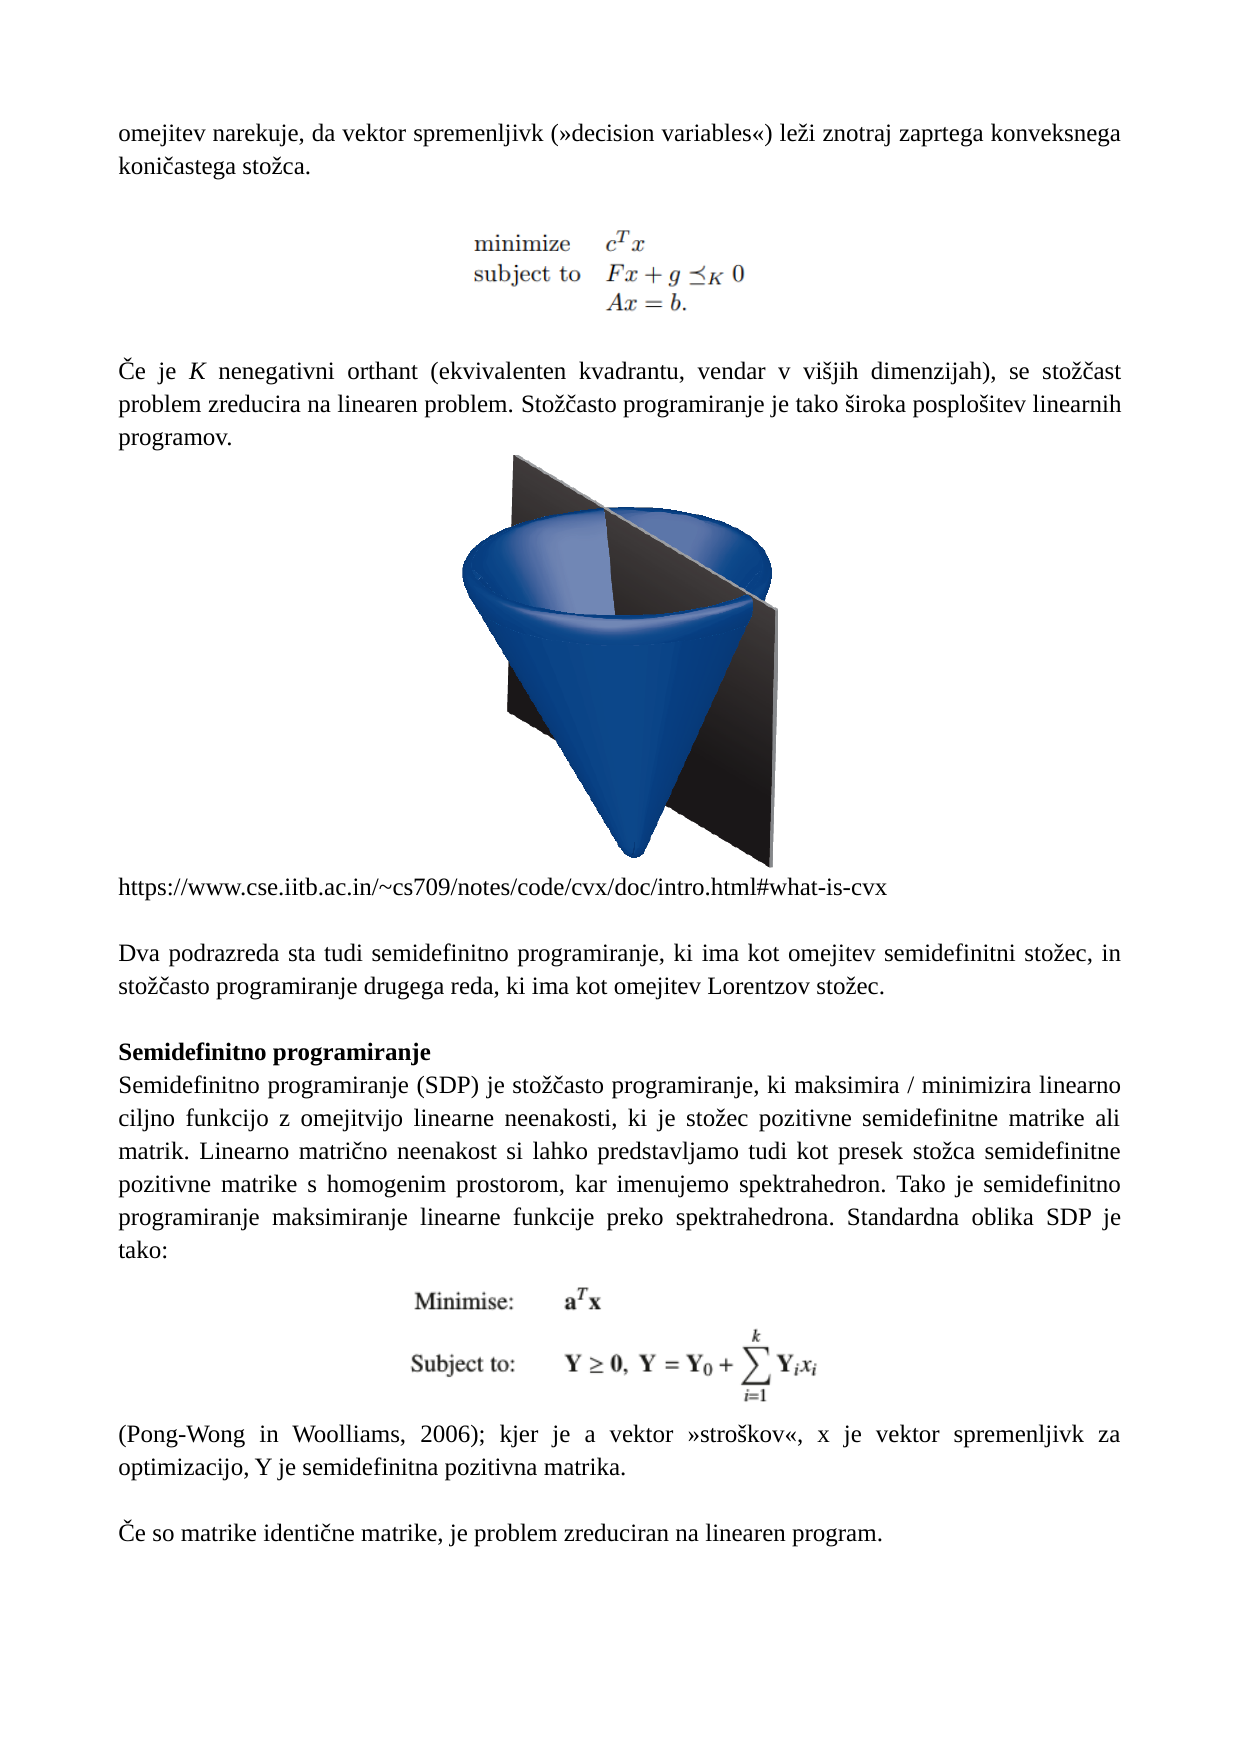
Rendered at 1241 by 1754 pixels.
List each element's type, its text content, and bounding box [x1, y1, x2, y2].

picture [401, 1281, 840, 1415]
picture [474, 211, 751, 319]
text Če so matrike identične matrike, je problem zreduciran na linearen program. [118, 1518, 1122, 1547]
text https://www.cse.iitb.ac.in/~cs709/notes/code/cvx/doc/intro.html#what-is-cvx [118, 868, 1122, 901]
text Dva podrazreda sta tudi semidefinitno programiranje, ki ima kot omejitev semidefinitni stožec, in stožčasto programiranje drugega reda, ki ima kot omejitev Lorentzov stožec. [118, 938, 1122, 1000]
text Semidefinitno programiranje (SDP) je stožčasto programiranje, ki maksimira / minimizira linearno ciljno funkcijo z omejitvijo linearne neenakosti, ki je stožec pozitivne semidefinitne matrike ali matrik. Linearno matrično neenakost si lahko predstavljamo tudi kot presek stožca semidefinitne pozitivne matrike s homogenim prostorom, kar imenujemo spektrahedron. Tako je semidefinitno programiranje maksimiranje linearne funkcije preko spektrahedrona. Standardna oblika SDP je tako: [118, 1070, 1122, 1264]
text omejitev narekuje, da vektor spremenljivk (»decision variables«) leži znotraj zaprtega konveksnega koničastega stožca. [118, 118, 1122, 180]
text Semidefinitno programiranje [118, 1037, 1122, 1066]
text Če je K nenegativni orthant (ekvivalenten kvadrantu, vendar v višjih dimenzijah), se stožčast problem zreducira na linearen problem. Stožčasto programiranje je tako široka posplošitev linearnih programov. [118, 356, 1122, 451]
text (Pong-Wong in Woolliams, 2006); kjer je a vektor »stroškov«, x je vektor spremenljivk za optimizacijo, Y je semidefinitna pozitivna matrika. [118, 1268, 1122, 1481]
picture [462, 455, 778, 868]
